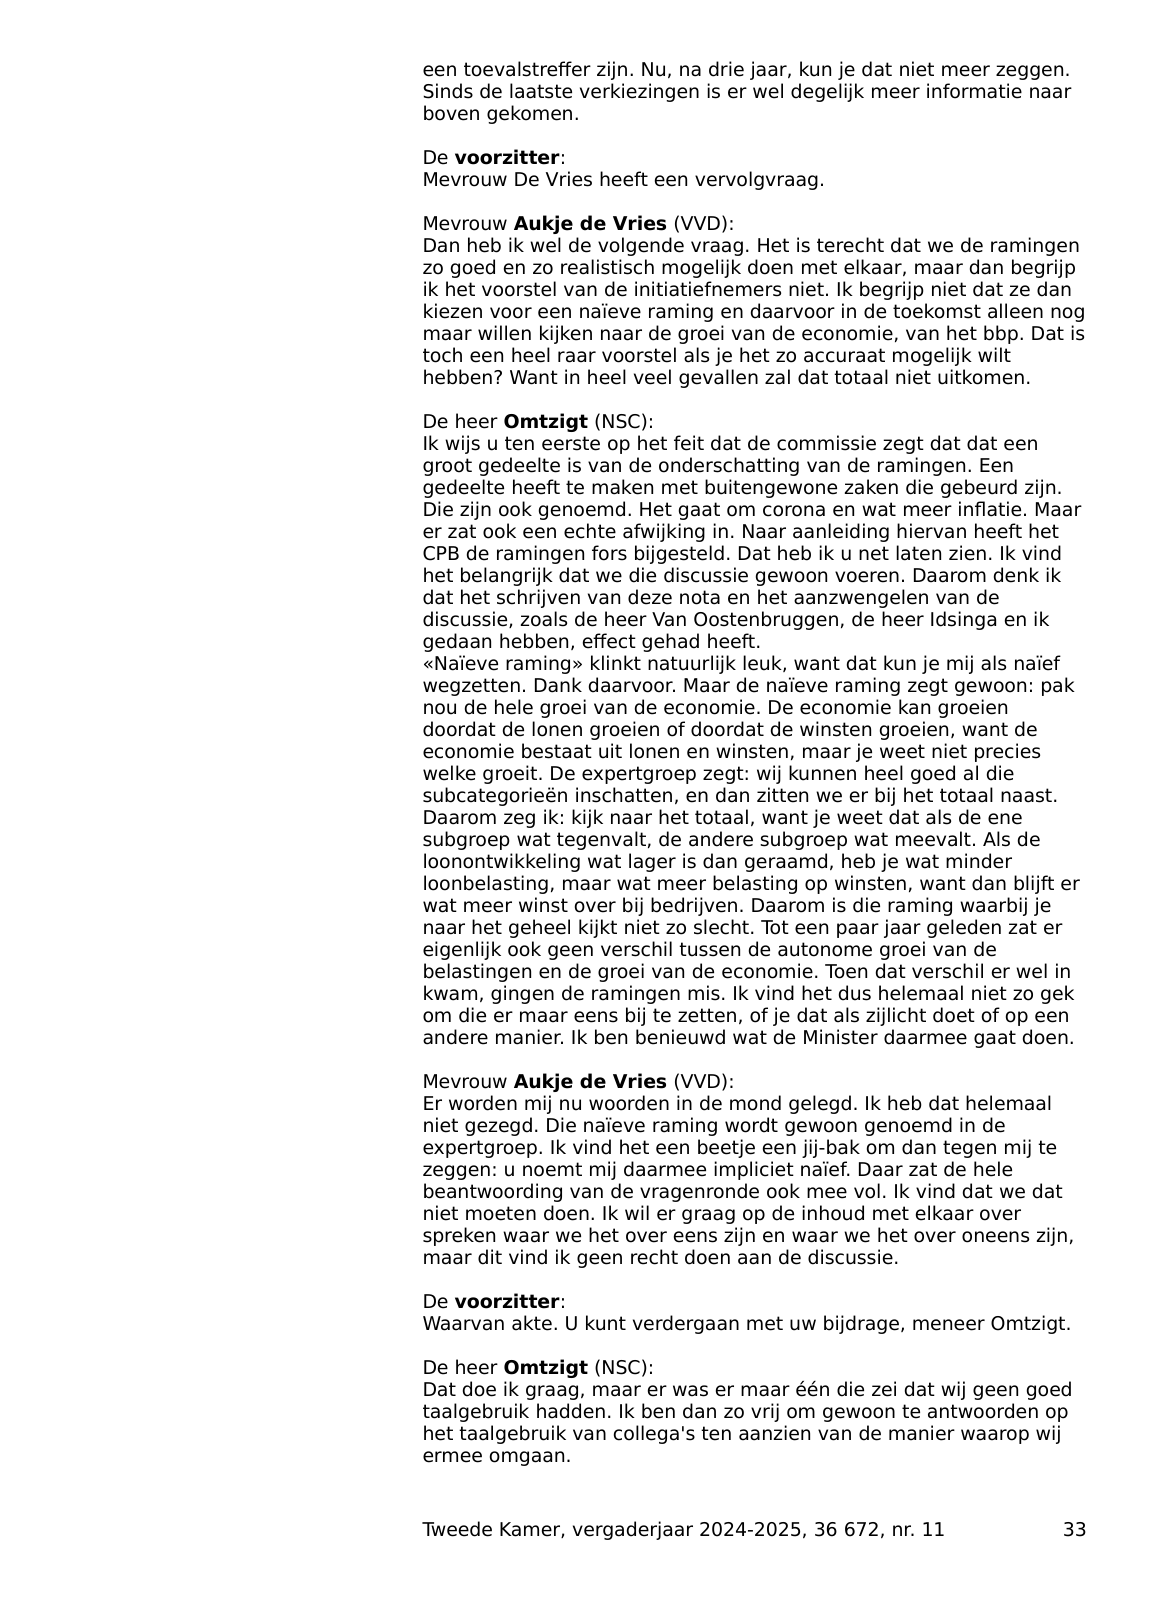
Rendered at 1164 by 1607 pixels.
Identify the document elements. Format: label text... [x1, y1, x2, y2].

text Ik wijs u ten eerste op het feit dat de commissie zegt dat dat een groot gedeelte is van de onderschatting van de ramingen. Een gedeelte heeft te maken met buitengewone zaken die gebeurd zijn. Die zijn ook genoemd. Het gaat om corona en wat meer inflatie. Maar er zat ook een echte afwijking in. Naar aanleiding hiervan heeft het CPB de ramingen fors bijgesteld. Dat heb ik u net laten zien. Ik vind het belangrijk dat we die discussie gewoon voeren. Daarom denk ik dat het schrijven van deze nota en het aanzwengelen van de discussie, zoals de heer Van Oostenbruggen, de heer Idsinga en ik gedaan hebben, effect gehad heeft. [422, 433, 1087, 653]
text Mevrouw Aukje de Vries (VVD): [422, 213, 1087, 235]
text De voorzitter: [422, 1291, 1087, 1313]
text Dan heb ik wel de volgende vraag. Het is terecht dat we de ramingen zo goed en zo realistisch mogelijk doen met elkaar, maar dan begrijp ik het voorstel van de initiatiefnemers niet. Ik begrijp niet dat ze dan kiezen voor een naïeve raming en daarvoor in de toekomst alleen nog maar willen kijken naar de groei van de economie, van het bbp. Dat is toch een heel raar voorstel als je het zo accuraat mogelijk wilt hebben? Want in heel veel gevallen zal dat totaal niet uitkomen. [422, 235, 1087, 389]
text Er worden mij nu woorden in de mond gelegd. Ik heb dat helemaal niet gezegd. Die naïeve raming wordt gewoon genoemd in de expertgroep. Ik vind het een beetje een jij-bak om dan tegen mij te zeggen: u noemt mij daarmee impliciet naïef. Daar zat de hele beantwoording van de vragenronde ook mee vol. Ik vind dat we dat niet moeten doen. Ik wil er graag op de inhoud met elkaar over spreken waar we het over eens zijn en waar we het over oneens zijn, maar dit vind ik geen recht doen aan de discussie. [422, 1093, 1087, 1269]
text Mevrouw Aukje de Vries (VVD): [422, 1071, 1087, 1093]
text «Naïeve raming» klinkt natuurlijk leuk, want dat kun je mij als naïef wegzetten. Dank daarvoor. Maar de naïeve raming zegt gewoon: pak nou de hele groei van de economie. De economie kan groeien doordat de lonen groeien of doordat de winsten groeien, want de economie bestaat uit lonen en winsten, maar je weet niet precies welke groeit. De expertgroep zegt: wij kunnen heel goed al die subcategorieën inschatten, en dan zitten we er bij het totaal naast. Daarom zeg ik: kijk naar het totaal, want je weet dat als de ene subgroep wat tegenvalt, de andere subgroep wat meevalt. Als de loonontwikkeling wat lager is dan geraamd, heb je wat minder loonbelasting, maar wat meer belasting op winsten, want dan blijft er wat meer winst over bij bedrijven. Daarom is die raming waarbij je naar het geheel kijkt niet zo slecht. Tot een paar jaar geleden zat er eigenlijk ook geen verschil tussen de autonome groei van de belastingen en de groei van de economie. Toen dat verschil er wel in kwam, gingen de ramingen mis. Ik vind het dus helemaal niet zo gek om die er maar eens bij te zetten, of je dat als zijlicht doet of op een andere manier. Ik ben benieuwd wat de Minister daarmee gaat doen. [422, 653, 1087, 1049]
text De heer Omtzigt (NSC): [422, 1357, 1087, 1379]
text De heer Omtzigt (NSC): [422, 411, 1087, 433]
text Mevrouw De Vries heeft een vervolgvraag. [422, 169, 1087, 191]
text De voorzitter: [422, 147, 1087, 169]
text Waarvan akte. U kunt verdergaan met uw bijdrage, meneer Omtzigt. [422, 1313, 1087, 1335]
text Dat doe ik graag, maar er was er maar één die zei dat wij geen goed taalgebruik hadden. Ik ben dan zo vrij om gewoon te antwoorden op het taalgebruik van collega's ten aanzien van de manier waarop wij ermee omgaan. [422, 1379, 1087, 1467]
text een toevalstreffer zijn. Nu, na drie jaar, kun je dat niet meer zeggen. Sinds de laatste verkiezingen is er wel degelijk meer informatie naar boven gekomen. [422, 59, 1087, 125]
